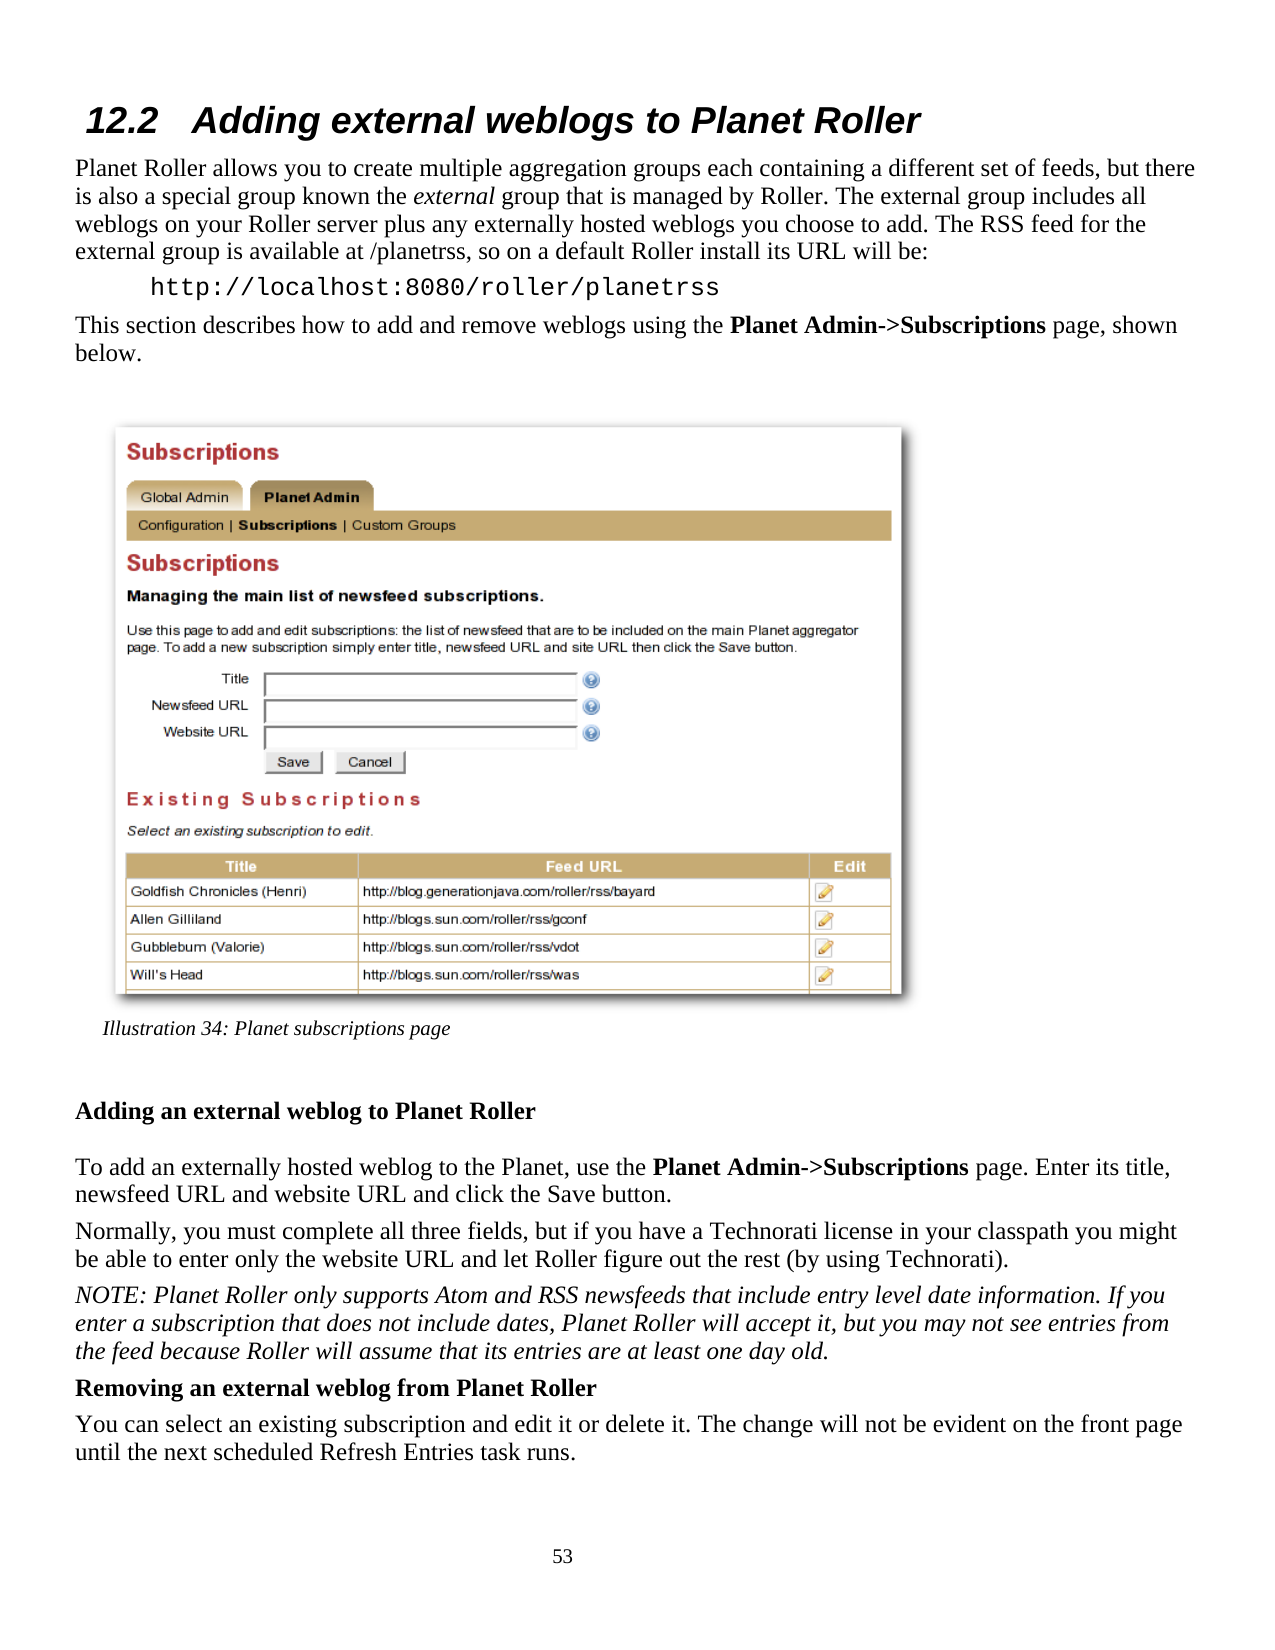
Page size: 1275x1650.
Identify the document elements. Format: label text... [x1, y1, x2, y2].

text Illustration 34: Planet subscriptions page [102, 1017, 949, 1040]
picture [102, 415, 925, 1017]
text To add an externally hosted weblog to the Planet, use the Planet Admin->Subscriptions page. Enter its title, newsfeed URL and website URL and click the Save button. [75, 1153, 1200, 1208]
text http://localhost:8080/roller/planetrss [75, 274, 1200, 302]
text NOTE: Planet Roller only supports Atom and RSS newsfeeds that include entry level date information. If you enter a subscription that does not include dates, Planet Roller will accept it, but you may not see entries from the feed because Roller will assume that its entries are at least one day old. [75, 1282, 1200, 1365]
subtitle Adding external weblogs to Planet Roller [75, 100, 1200, 142]
text Adding an external weblog to Planet Roller [75, 1097, 1200, 1125]
text Removing an external weblog from Planet Roller [75, 1374, 1200, 1401]
text You can select an existing subscription and edit it or delete it. The change will not be evident on the front page until the next scheduled Refresh Entries task runs. [75, 1410, 1200, 1466]
text Normally, you must complete all three fields, but if you have a Technorati license in your classpath you might be able to enter only the website URL and let Roller figure out the rest (by using Technorati). [75, 1217, 1200, 1273]
text This section describes how to add and remove weblogs using the Planet Admin->Subscriptions page, shown below. [75, 311, 1200, 367]
text Planet Roller allows you to create multiple aggregation groups each containing a different set of feeds, but there is also a special group known the external group that is managed by Roller. The external group includes all weblogs on your Roller server plus any externally hosted weblogs you choose to add. The RSS feed for the external group is available at /planetrss, so on a default Roller install its URL will be: [75, 154, 1200, 265]
